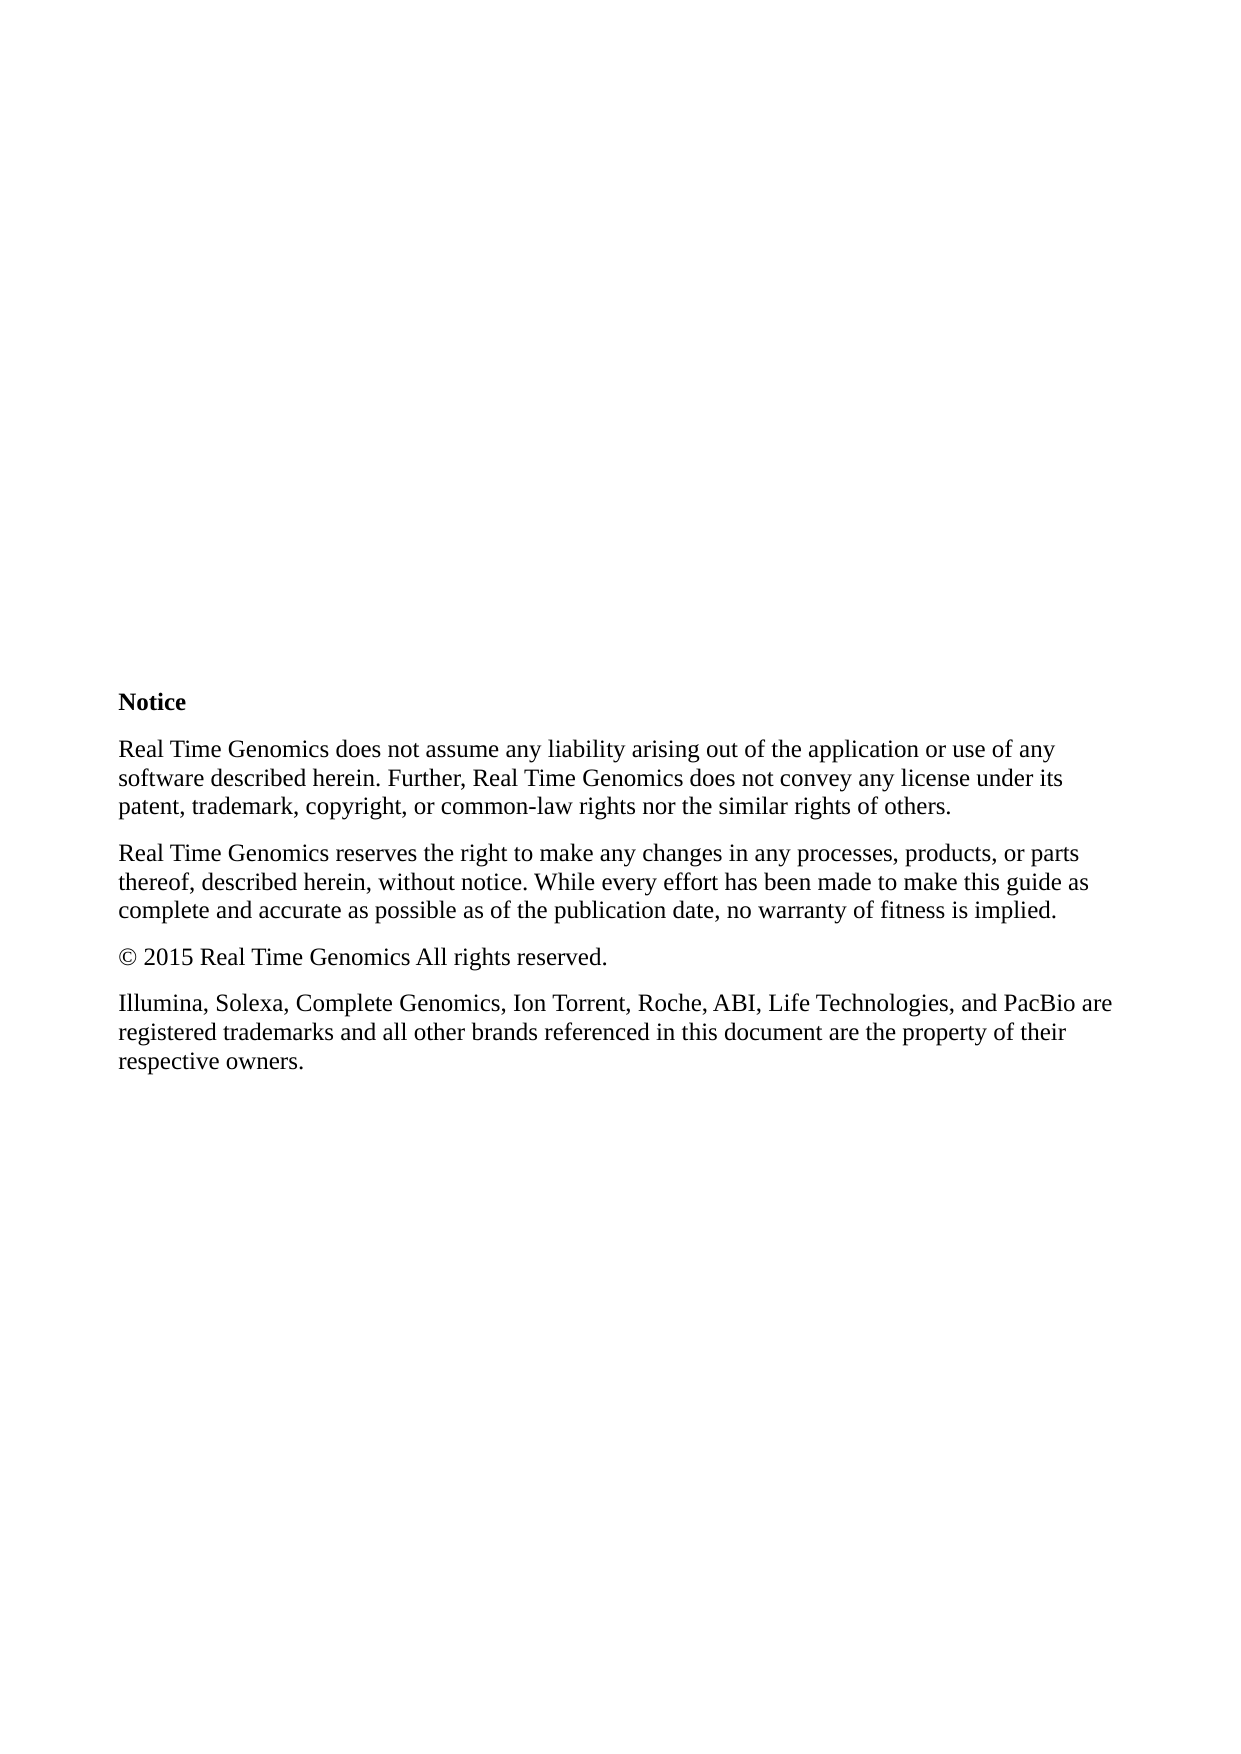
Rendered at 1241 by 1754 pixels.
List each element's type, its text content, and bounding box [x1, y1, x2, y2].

text Illumina, Solexa, Complete Genomics, Ion Torrent, Roche, ABI, Life Technologies, and PacBio are registered trademarks and all other brands referenced in this document are the property of their respective owners. [118, 988, 1122, 1074]
text Real Time Genomics does not assume any liability arising out of the application or use of any software described herein. Further, Real Time Genomics does not convey any license under its patent, trademark, copyright, or common-law rights nor the similar rights of others. [118, 734, 1122, 820]
text Real Time Genomics reserves the right to make any changes in any processes, products, or parts thereof, described herein, without notice. While every effort has been made to make this guide as complete and accurate as possible as of the publication date, no warranty of fitness is implied. [118, 838, 1122, 924]
text Notice [118, 687, 1122, 716]
text © 2015 Real Time Genomics All rights reserved. [118, 942, 1122, 971]
